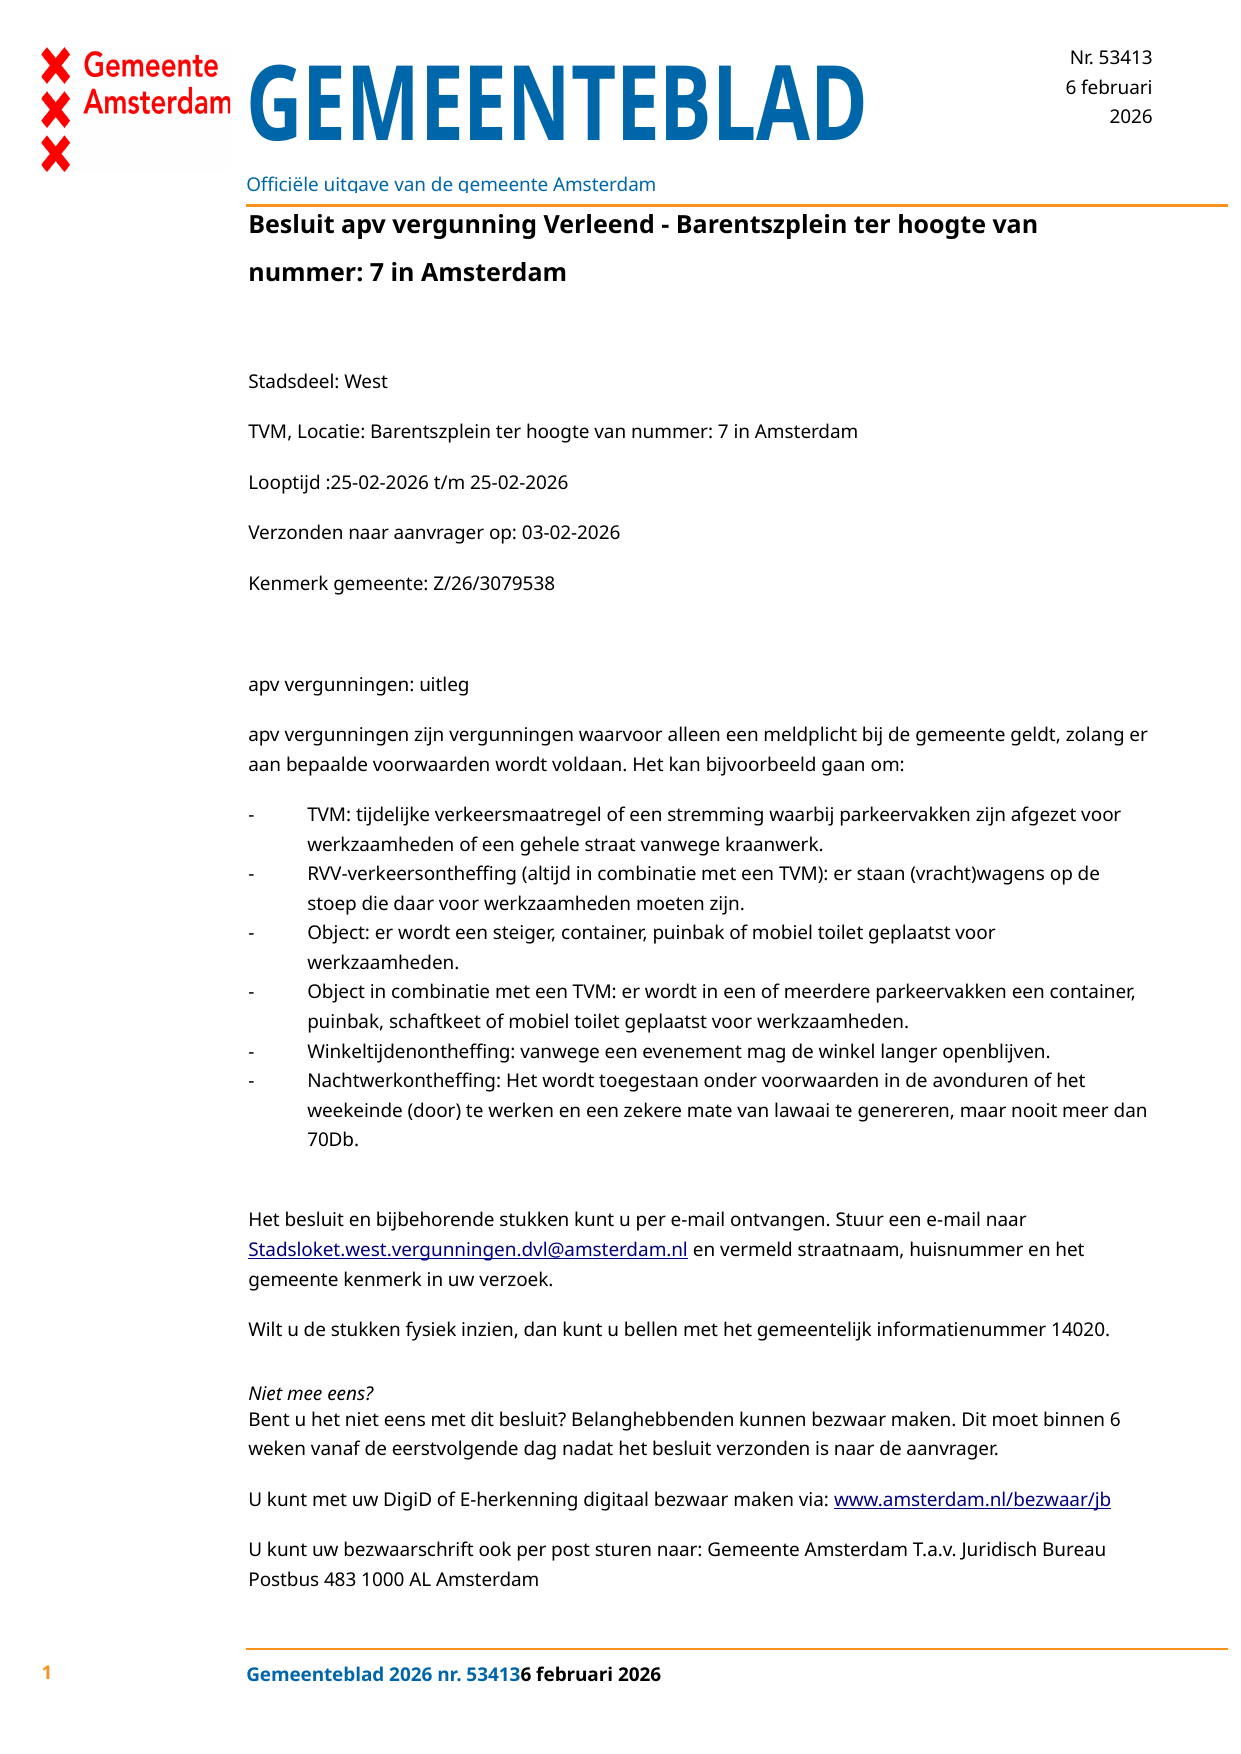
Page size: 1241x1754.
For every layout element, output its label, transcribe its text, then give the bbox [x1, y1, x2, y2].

text Stadsdeel: West [248, 368, 1152, 394]
text Het besluit en bijbehorende stukken kunt u per e-mail ontvangen. Stuur een e-mail naar Stadsloket.west.vergunningen.dvl@amsterdam.nl en vermeld straatnaam, huisnummer en het gemeente kenmerk in uw verzoek. [248, 1207, 1152, 1292]
list TVM: tijdelijke verkeersmaatregel of een stremming waarbij parkeervakken zijn afgezet voor werkzaamheden of een gehele straat vanwege kraanwerk. [248, 801, 1152, 857]
list Object: er wordt een steiger, container, puinbak of mobiel toilet geplaatst voor werkzaamheden. [248, 919, 1152, 975]
list Nachtwerkontheffing: Het wordt toegestaan onder voorwaarden in de avonduren of het weekeinde (door) te werken en een zekere mate van lawaai te genereren, maar nooit meer dan 70Db. [248, 1067, 1152, 1152]
text Verzonden naar aanvrager op: 03-02-2026 [248, 519, 1152, 545]
text apv vergunningen: uitleg [248, 671, 1152, 697]
text Wilt u de stukken fysiek inzien, dan kunt u bellen met het gemeentelijk informatienummer 14020. [248, 1316, 1152, 1342]
text apv vergunningen zijn vergunningen waarvoor alleen een meldplicht bij de gemeente geldt, zolang er aan bepaalde voorwaarden wordt voldaan. Het kan bijvoorbeeld gaan om: [248, 721, 1152, 777]
text U kunt uw bezwaarschrift ook per post sturen naar: Gemeente Amsterdam T.a.v. Juridisch Bureau Postbus 483 1000 AL Amsterdam [248, 1536, 1152, 1592]
text U kunt met uw DigiD of E-herkenning digitaal bezwaar maken via: www.amsterdam.nl/bezwaar/jb [248, 1486, 1152, 1512]
picture [41, 47, 231, 172]
list Winkeltijdenontheffing: vanwege een evenement mag de winkel langer openblijven. [248, 1038, 1152, 1064]
text Besluit apv vergunning Verleend - Barentszplein ter hoogte van nummer: 7 in Amsterdam [248, 207, 1152, 288]
text Looptijd :25-02-2026 t/m 25-02-2026 [248, 469, 1152, 495]
text TVM, Locatie: Barentszplein ter hoogte van nummer: 7 in Amsterdam [248, 419, 1152, 444]
text Kenmerk gemeente: Z/26/3079538 [248, 570, 1152, 596]
list RVV-verkeersontheffing (altijd in combinatie met een TVM): er staan (vracht)wagens op de stoep die daar voor werkzaamheden moeten zijn. [248, 860, 1152, 916]
text Bent u het niet eens met dit besluit? Belanghebbenden kunnen bezwaar maken. Dit moet binnen 6 weken vanaf de eerstvolgende dag nadat het besluit verzonden is naar de aanvrager. [248, 1406, 1152, 1461]
list Object in combinatie met een TVM: er wordt in een of meerdere parkeervakken een container, puinbak, schaftkeet of mobiel toilet geplaatst voor werkzaamheden. [248, 979, 1152, 1034]
text Niet mee eens? [248, 1380, 1152, 1406]
